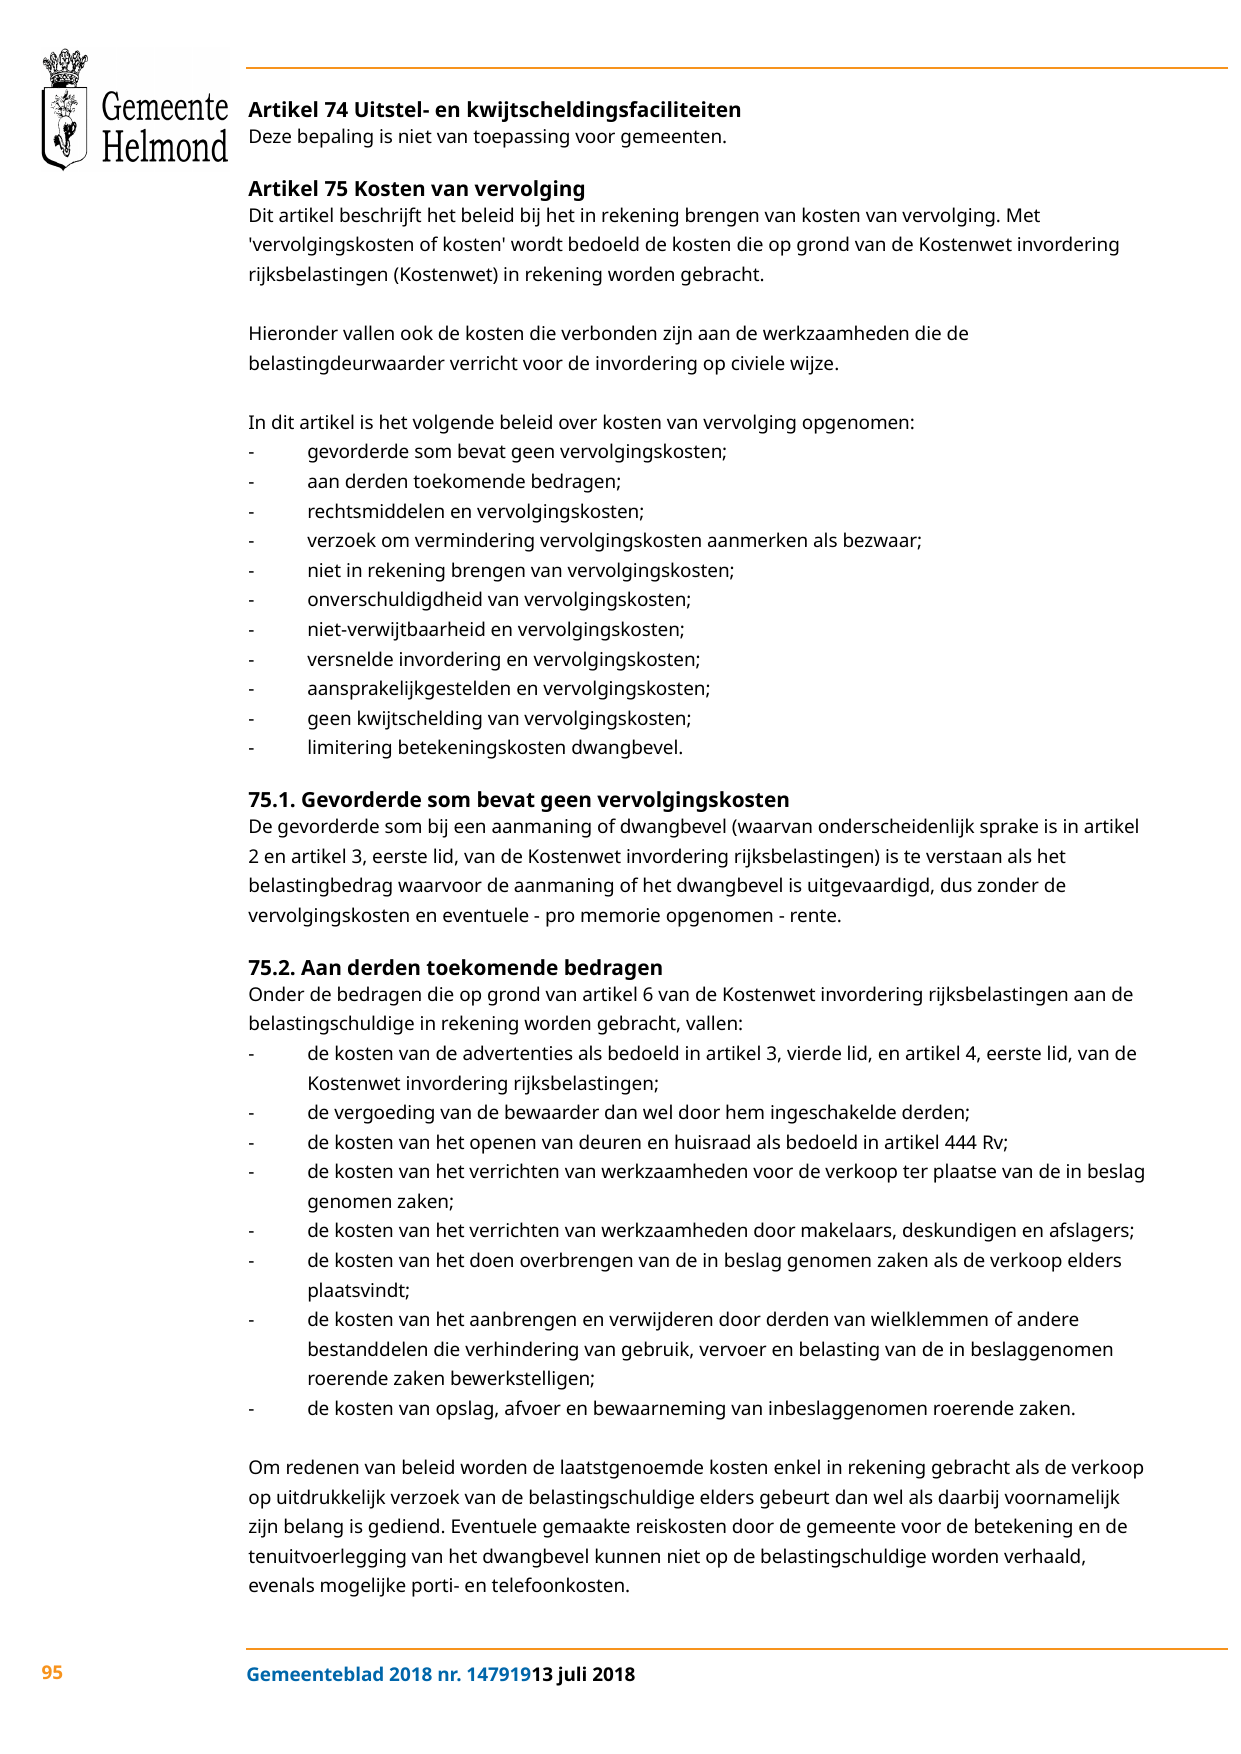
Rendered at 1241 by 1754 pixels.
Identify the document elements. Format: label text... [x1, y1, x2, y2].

list de kosten van de advertenties als bedoeld in artikel 3, vierde lid, en artikel 4, eerste lid, van de Kostenwet invordering rijksbelastingen; [248, 1040, 1152, 1096]
list rechtsmiddelen en vervolgingskosten; [248, 498, 1152, 524]
list niet in rekening brengen van vervolgingskosten; [248, 557, 1152, 583]
list limitering betekeningskosten dwangbevel. [248, 734, 1152, 760]
list de vergoeding van de bewaarder dan wel door hem ingeschakelde derden; [248, 1099, 1152, 1125]
text Artikel 75 Kosten van vervolging [248, 174, 1152, 202]
list onverschuldigdheid van vervolgingskosten; [248, 587, 1152, 612]
text In dit artikel is het volgende beleid over kosten van vervolging opgenomen: [248, 409, 1152, 435]
list aansprakelijkgestelden en vervolgingskosten; [248, 675, 1152, 701]
list versnelde invordering en vervolgingskosten; [248, 646, 1152, 672]
text Artikel 74 Uitstel- en kwijtscheldingsfaciliteiten [248, 95, 1152, 123]
text De gevorderde som bij een aanmaning of dwangbevel (waarvan onderscheidenlijk sprake is in artikel 2 en artikel 3, eerste lid, van de Kostenwet invordering rijksbelastingen) is te verstaan als het belastingbedrag waarvoor de aanmaning of het dwangbevel is uitgevaardigd, dus zonder de vervolgingskosten en eventuele - pro memorie opgenomen - rente. [248, 813, 1152, 928]
list aan derden toekomende bedragen; [248, 468, 1152, 494]
text Onder de bedragen die op grond van artikel 6 van de Kostenwet invordering rijksbelastingen aan de belastingschuldige in rekening worden gebracht, vallen: [248, 981, 1152, 1036]
list de kosten van het verrichten van werkzaamheden door makelaars, deskundigen en afslagers; [248, 1218, 1152, 1243]
list verzoek om vermindering vervolgingskosten aanmerken als bezwaar; [248, 527, 1152, 553]
list gevorderde som bevat geen vervolgingskosten; [248, 439, 1152, 464]
text 75.1. Gevorderde som bevat geen vervolgingskosten [248, 785, 1152, 813]
text 75.2. Aan derden toekomende bedragen [248, 953, 1152, 981]
picture [41, 47, 231, 172]
list de kosten van het openen van deuren en huisraad als bedoeld in artikel 444 Rv; [248, 1129, 1152, 1155]
list de kosten van het verrichten van werkzaamheden voor de verkoop ter plaatse van de in beslag genomen zaken; [248, 1158, 1152, 1214]
list de kosten van opslag, afvoer en bewaarneming van inbeslaggenomen roerende zaken. [248, 1395, 1152, 1421]
list de kosten van het doen overbrengen van de in beslag genomen zaken als de verkoop elders plaatsvindt; [248, 1247, 1152, 1303]
text Hieronder vallen ook de kosten die verbonden zijn aan de werkzaamheden die de belastingdeurwaarder verricht voor de invordering op civiele wijze. [248, 320, 1152, 376]
text Om redenen van beleid worden de laatstgenoemde kosten enkel in rekening gebracht als de verkoop op uitdrukkelijk verzoek van de belastingschuldige elders gebeurt dan wel als daarbij voornamelijk zijn belang is gediend. Eventuele gemaakte reiskosten door de gemeente voor de betekening en de tenuitvoerlegging van het dwangbevel kunnen niet op de belastingschuldige worden verhaald, evenals mogelijke porti- en telefoonkosten. [248, 1454, 1152, 1598]
list de kosten van het aanbrengen en verwijderen door derden van wielklemmen of andere bestanddelen die verhindering van gebruik, vervoer en belasting van de in beslaggenomen roerende zaken bewerkstelligen; [248, 1306, 1152, 1391]
text Dit artikel beschrijft het beleid bij het in rekening brengen van kosten van vervolging. Met 'vervolgingskosten of kosten' wordt bedoeld de kosten die op grond van de Kostenwet invordering rijksbelastingen (Kostenwet) in rekening worden gebracht. [248, 202, 1152, 287]
list niet-verwijtbaarheid en vervolgingskosten; [248, 616, 1152, 642]
text Deze bepaling is niet van toepassing voor gemeenten. [248, 123, 1152, 149]
list geen kwijtschelding van vervolgingskosten; [248, 705, 1152, 731]
